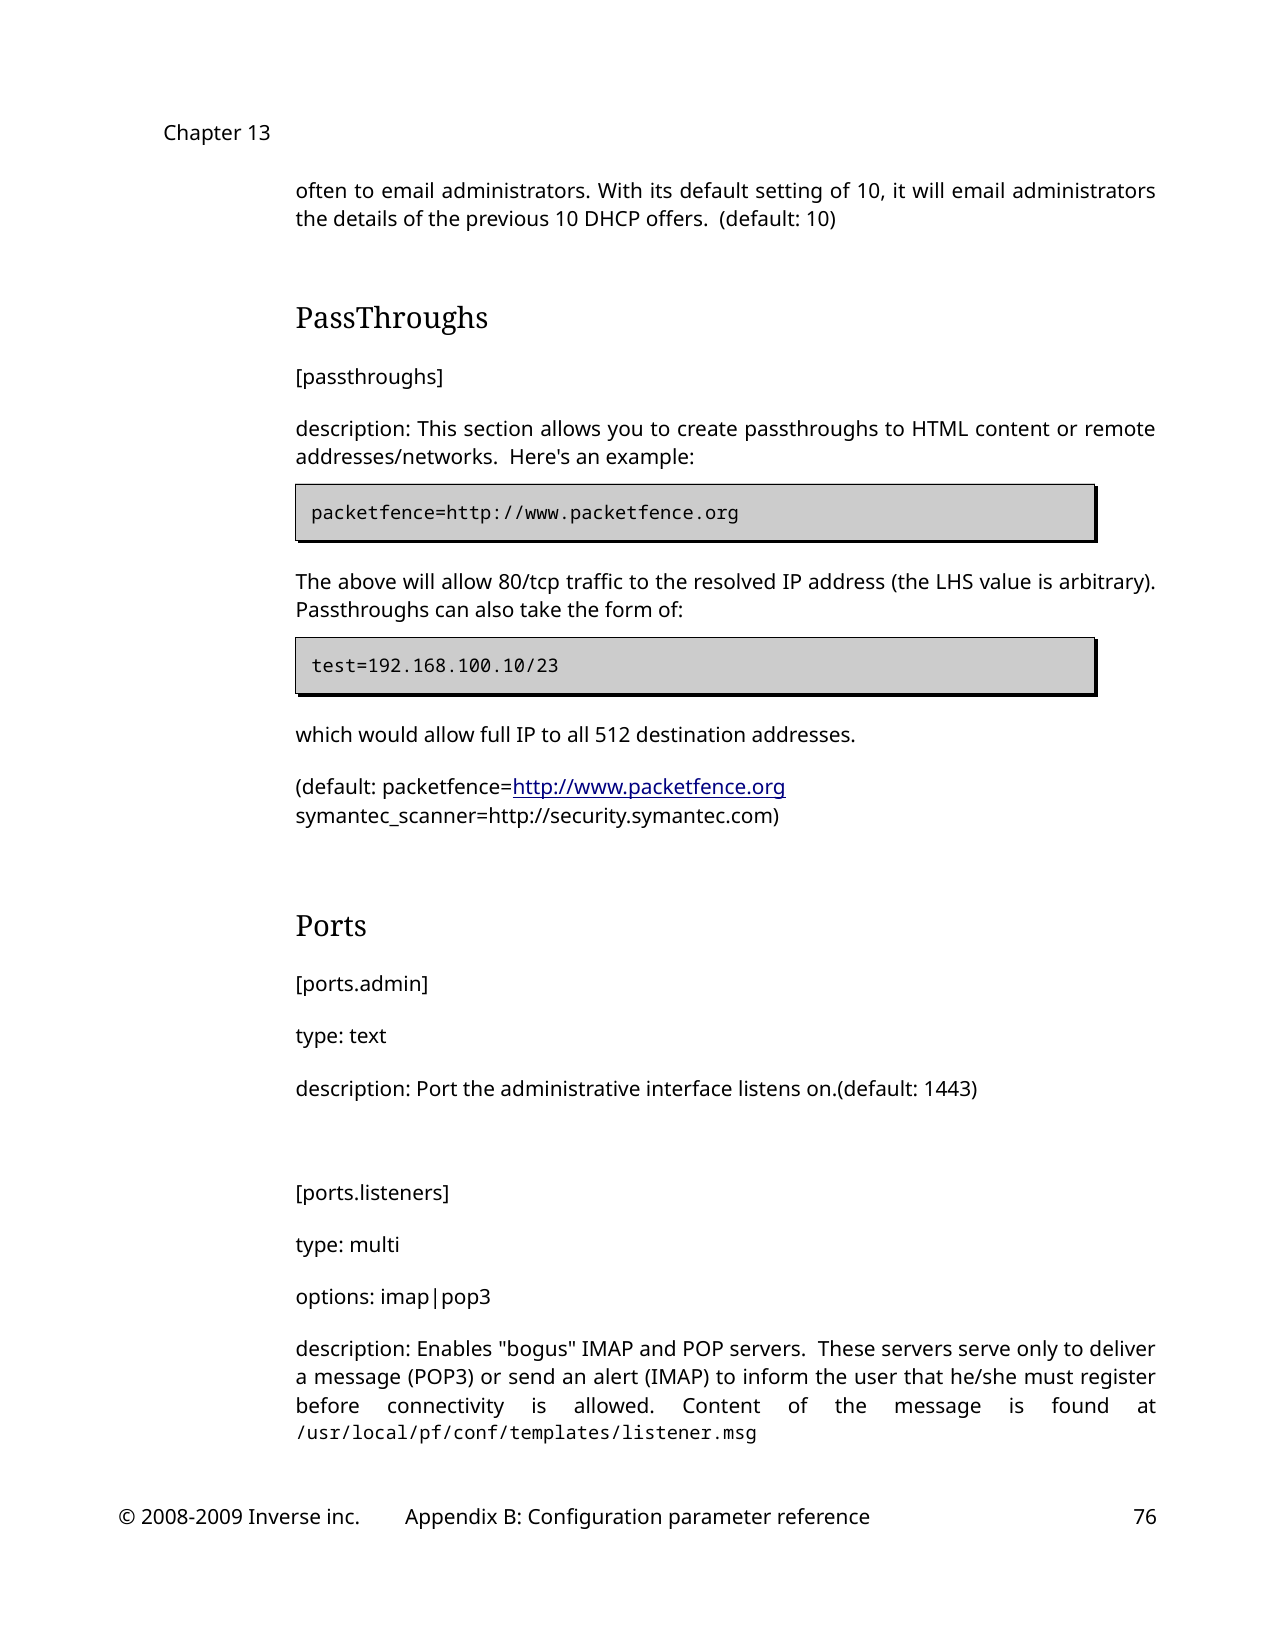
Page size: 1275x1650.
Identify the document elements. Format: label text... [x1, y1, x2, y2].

text type: text [295, 1022, 1157, 1050]
text packetfence=http://www.packetfence.org [296, 485, 1094, 540]
text description: Port the administrative interface listens on.(default: 1443) [295, 1074, 1157, 1102]
subtitle PassThroughs [295, 297, 1157, 337]
text [ports.listeners] [295, 1178, 1157, 1206]
text description: This section allows you to create passthroughs to HTML content or remote addresses/networks. Here's an example: [295, 414, 1157, 471]
subtitle Ports [295, 905, 1157, 945]
text The above will allow 80/tcp traffic to the resolved IP address (the LHS value is arbitrary). Passthroughs can also take the form of: [295, 567, 1157, 624]
text often to email administrators. With its default setting of 10, it will email administrators the details of the previous 10 DHCP offers. (default: 10) [295, 176, 1157, 233]
text description: Enables "bogus" IMAP and POP servers. These servers serve only to deliver a message (POP3) or send an alert (IMAP) to inform the user that he/she must register before connectivity is allowed. Content of the message is found at /usr/local/pf/conf/templates/listener.msg [295, 1334, 1157, 1445]
text test=192.168.100.10/23 [296, 638, 1094, 693]
text type: multi [295, 1230, 1157, 1258]
text options: imap|pop3 [295, 1282, 1157, 1310]
text [passthroughs] [295, 362, 1157, 390]
text which would allow full IP to all 512 destination addresses. [295, 720, 1157, 749]
text [ports.admin] [295, 969, 1157, 998]
text (default: packetfence=http://www.packetfence.org symantec_scanner=http://security.symantec.com) [295, 772, 1157, 829]
